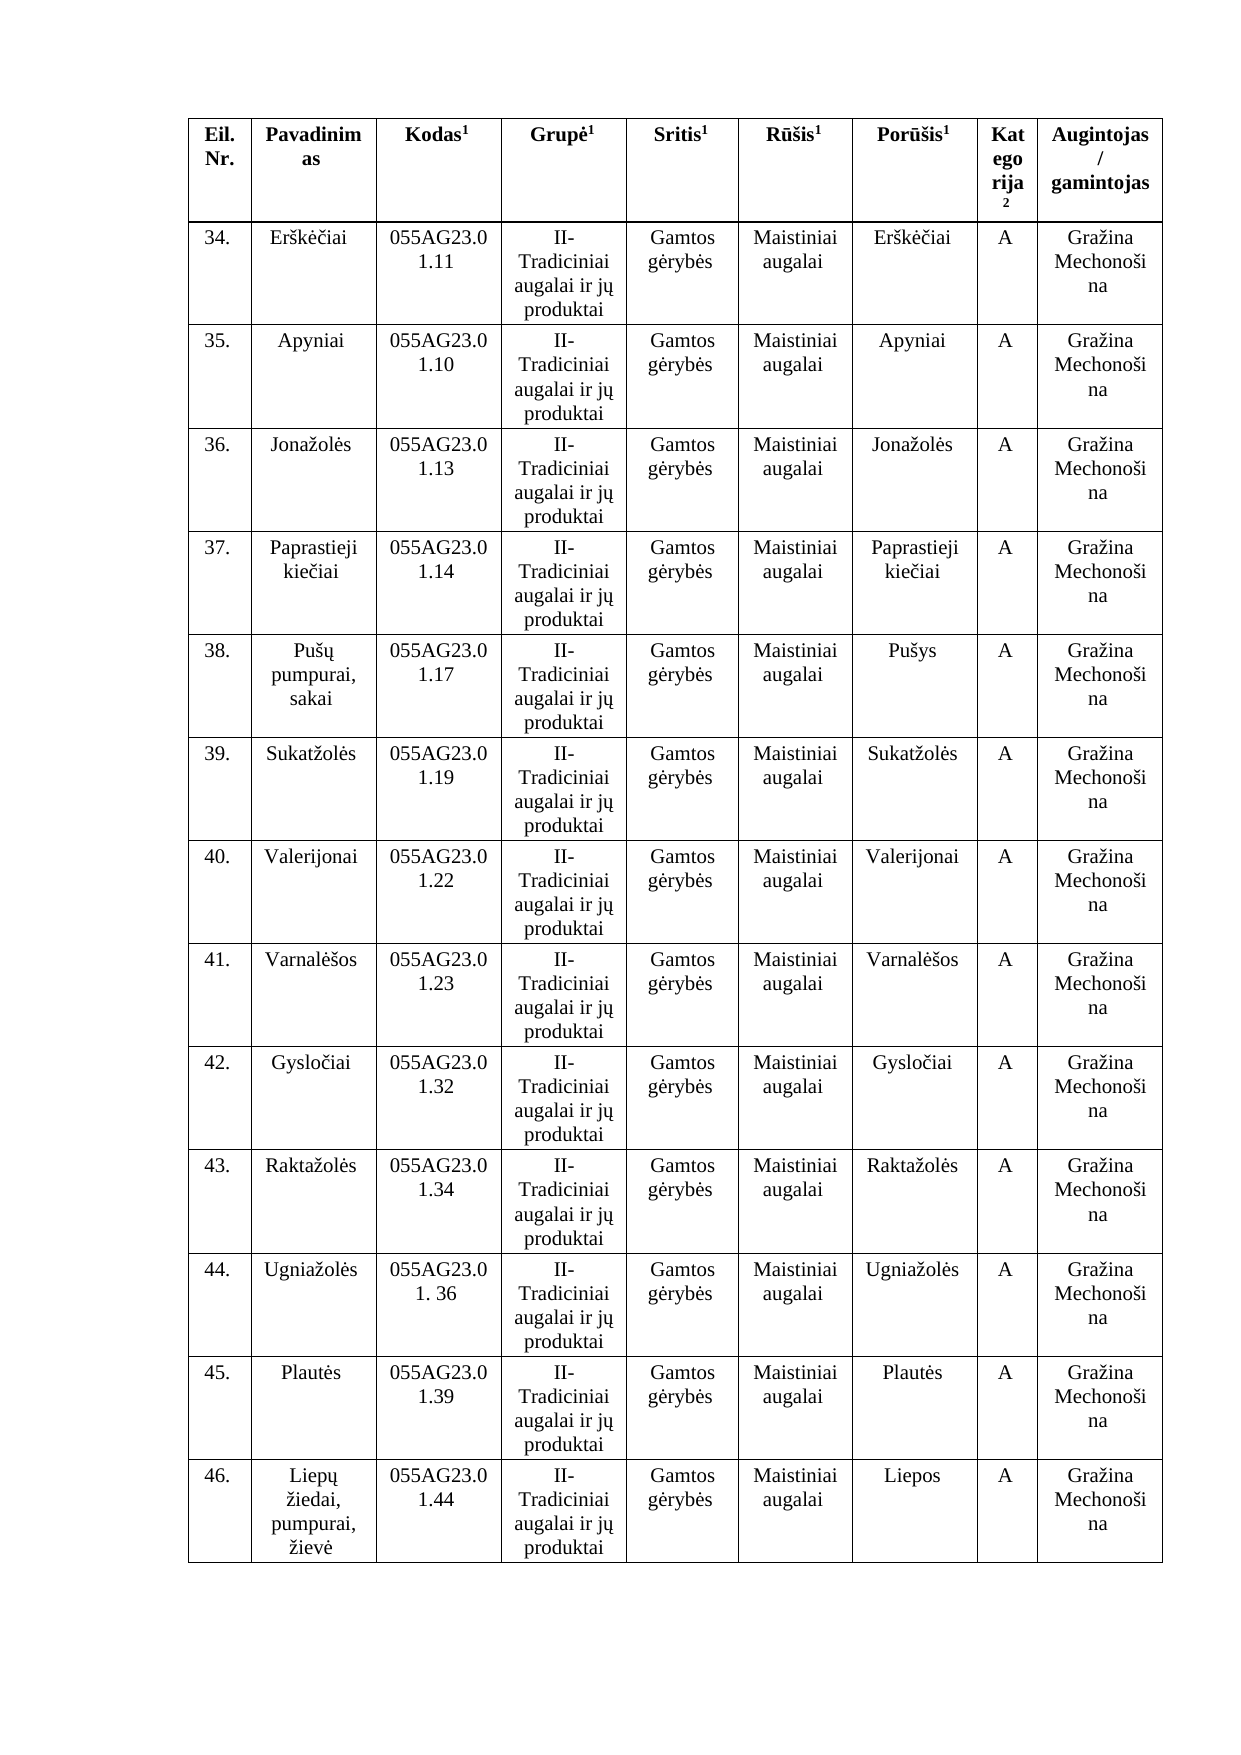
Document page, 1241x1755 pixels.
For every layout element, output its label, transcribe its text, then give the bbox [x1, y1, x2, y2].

table_cell Apyniai [252, 325, 376, 427]
table_cell 055AG23.01.14 [377, 532, 501, 634]
table_cell Gamtos gėrybės [627, 841, 738, 943]
table_cell Varnalėšos [853, 944, 977, 1046]
table_cell Gražina Mechonošina [1038, 429, 1162, 531]
table_cell Maistiniai augalai [739, 1357, 852, 1459]
table_cell Gražina Mechonošina [1038, 1357, 1162, 1459]
table_cell A [978, 738, 1037, 840]
table_cell Gamtos gėrybės [627, 1150, 738, 1252]
table_cell Maistiniai augalai [739, 223, 852, 324]
table_cell II-Tradiciniai augalai ir jų produktai [502, 223, 626, 324]
table_cell II-Tradiciniai augalai ir jų produktai [502, 1047, 626, 1149]
table_cell A [978, 532, 1037, 634]
table_cell 055AG23.01. 36 [377, 1254, 501, 1356]
table_cell Gražina Mechonošina [1038, 223, 1162, 324]
table_cell A [978, 325, 1037, 427]
table_cell Gamtos gėrybės [627, 1460, 738, 1562]
table_cell Pušų pumpurai, sakai [252, 635, 376, 737]
table_cell A [978, 841, 1037, 943]
table_cell Valerijonai [252, 841, 376, 943]
table_cell Gražina Mechonošina [1038, 532, 1162, 634]
table_cell 45. [189, 1357, 251, 1459]
table_cell Gysločiai [252, 1047, 376, 1149]
table_cell II-Tradiciniai augalai ir jų produktai [502, 635, 626, 737]
table_cell Gražina Mechonošina [1038, 1460, 1162, 1562]
table_cell 055AG23.01.23 [377, 944, 501, 1046]
table_cell Raktažolės [853, 1150, 977, 1252]
table_cell Gražina Mechonošina [1038, 1254, 1162, 1356]
table_cell 055AG23.01.17 [377, 635, 501, 737]
table_cell 34. [189, 223, 251, 324]
table_header Grupė1 [502, 119, 626, 221]
table_cell 43. [189, 1150, 251, 1252]
table_cell Gražina Mechonošina [1038, 1150, 1162, 1252]
table_cell 46. [189, 1460, 251, 1562]
table_cell II-Tradiciniai augalai ir jų produktai [502, 1460, 626, 1562]
table_cell 055AG23.01.11 [377, 223, 501, 324]
table_cell Maistiniai augalai [739, 1150, 852, 1252]
table_header Eil. Nr. [189, 119, 251, 221]
table_cell Pušys [853, 635, 977, 737]
table_cell Apyniai [853, 325, 977, 427]
table_cell 055AG23.01.44 [377, 1460, 501, 1562]
table_cell Erškėčiai [853, 223, 977, 324]
table_cell Gražina Mechonošina [1038, 1047, 1162, 1149]
table_cell 44. [189, 1254, 251, 1356]
table_cell A [978, 944, 1037, 1046]
table_cell Jonažolės [252, 429, 376, 531]
table_cell 055AG23.01.10 [377, 325, 501, 427]
table_header Porūšis1 [853, 119, 977, 221]
table_cell A [978, 1357, 1037, 1459]
table_cell II-Tradiciniai augalai ir jų produktai [502, 1254, 626, 1356]
table_cell II-Tradiciniai augalai ir jų produktai [502, 429, 626, 531]
table_cell Maistiniai augalai [739, 325, 852, 427]
table_cell Gražina Mechonošina [1038, 738, 1162, 840]
table_cell 055AG23.01.13 [377, 429, 501, 531]
table_cell 35. [189, 325, 251, 427]
table_cell Gamtos gėrybės [627, 532, 738, 634]
table_cell Varnalėšos [252, 944, 376, 1046]
table_cell 055AG23.01.34 [377, 1150, 501, 1252]
table_cell Maistiniai augalai [739, 841, 852, 943]
table_cell 055AG23.01.19 [377, 738, 501, 840]
table_cell Liepų žiedai, pumpurai, žievė [252, 1460, 376, 1562]
table_cell Sukatžolės [853, 738, 977, 840]
table_cell Gysločiai [853, 1047, 977, 1149]
table_cell Valerijonai [853, 841, 977, 943]
table_cell A [978, 1460, 1037, 1562]
table_cell Maistiniai augalai [739, 635, 852, 737]
table_cell Gražina Mechonošina [1038, 944, 1162, 1046]
table_cell Maistiniai augalai [739, 738, 852, 840]
table_cell A [978, 635, 1037, 737]
table_cell Plautės [853, 1357, 977, 1459]
table_cell 37. [189, 532, 251, 634]
table_cell Gamtos gėrybės [627, 738, 738, 840]
table_cell Gamtos gėrybės [627, 635, 738, 737]
table_cell 39. [189, 738, 251, 840]
table_cell Maistiniai augalai [739, 944, 852, 1046]
table_cell Gražina Mechonošina [1038, 635, 1162, 737]
table_cell Gamtos gėrybės [627, 944, 738, 1046]
table_cell II-Tradiciniai augalai ir jų produktai [502, 1357, 626, 1459]
table_cell Maistiniai augalai [739, 429, 852, 531]
table_header Kodas1 [377, 119, 501, 221]
table_cell Gamtos gėrybės [627, 429, 738, 531]
table_header Augintojas/ gamintojas [1038, 119, 1162, 221]
table_header Pavadinimas [252, 119, 376, 221]
table_cell Gražina Mechonošina [1038, 841, 1162, 943]
table_cell A [978, 1047, 1037, 1149]
table_cell 40. [189, 841, 251, 943]
table_cell A [978, 1254, 1037, 1356]
table_cell II-Tradiciniai augalai ir jų produktai [502, 738, 626, 840]
table_header Rūšis1 [739, 119, 852, 221]
table_cell 055AG23.01.39 [377, 1357, 501, 1459]
table_header Kategorija2 [978, 119, 1037, 221]
table_cell Raktažolės [252, 1150, 376, 1252]
table_cell 055AG23.01.32 [377, 1047, 501, 1149]
table_cell Plautės [252, 1357, 376, 1459]
table_cell Gamtos gėrybės [627, 223, 738, 324]
table_cell Maistiniai augalai [739, 1460, 852, 1562]
table_cell 36. [189, 429, 251, 531]
table_cell Maistiniai augalai [739, 1254, 852, 1356]
table_cell II-Tradiciniai augalai ir jų produktai [502, 944, 626, 1046]
table_cell Gamtos gėrybės [627, 1254, 738, 1356]
table_cell Paprastieji kiečiai [252, 532, 376, 634]
table_cell Gamtos gėrybės [627, 325, 738, 427]
table_cell II-Tradiciniai augalai ir jų produktai [502, 532, 626, 634]
table_cell Sukatžolės [252, 738, 376, 840]
table_cell Jonažolės [853, 429, 977, 531]
table_cell Maistiniai augalai [739, 1047, 852, 1149]
table_cell A [978, 1150, 1037, 1252]
table_cell Paprastieji kiečiai [853, 532, 977, 634]
table_cell A [978, 429, 1037, 531]
table_cell Liepos [853, 1460, 977, 1562]
table_cell 41. [189, 944, 251, 1046]
table_cell Erškėčiai [252, 223, 376, 324]
table_cell Gražina Mechonošina [1038, 325, 1162, 427]
table_cell Ugniažolės [252, 1254, 376, 1356]
table_header Sritis1 [627, 119, 738, 221]
table_cell 38. [189, 635, 251, 737]
table_cell II-Tradiciniai augalai ir jų produktai [502, 325, 626, 427]
table_cell Maistiniai augalai [739, 532, 852, 634]
table_cell II-Tradiciniai augalai ir jų produktai [502, 841, 626, 943]
table_cell A [978, 223, 1037, 324]
table_cell II-Tradiciniai augalai ir jų produktai [502, 1150, 626, 1252]
table_cell 42. [189, 1047, 251, 1149]
table_cell Gamtos gėrybės [627, 1047, 738, 1149]
table_cell Gamtos gėrybės [627, 1357, 738, 1459]
table_cell Ugniažolės [853, 1254, 977, 1356]
table_cell 055AG23.01.22 [377, 841, 501, 943]
